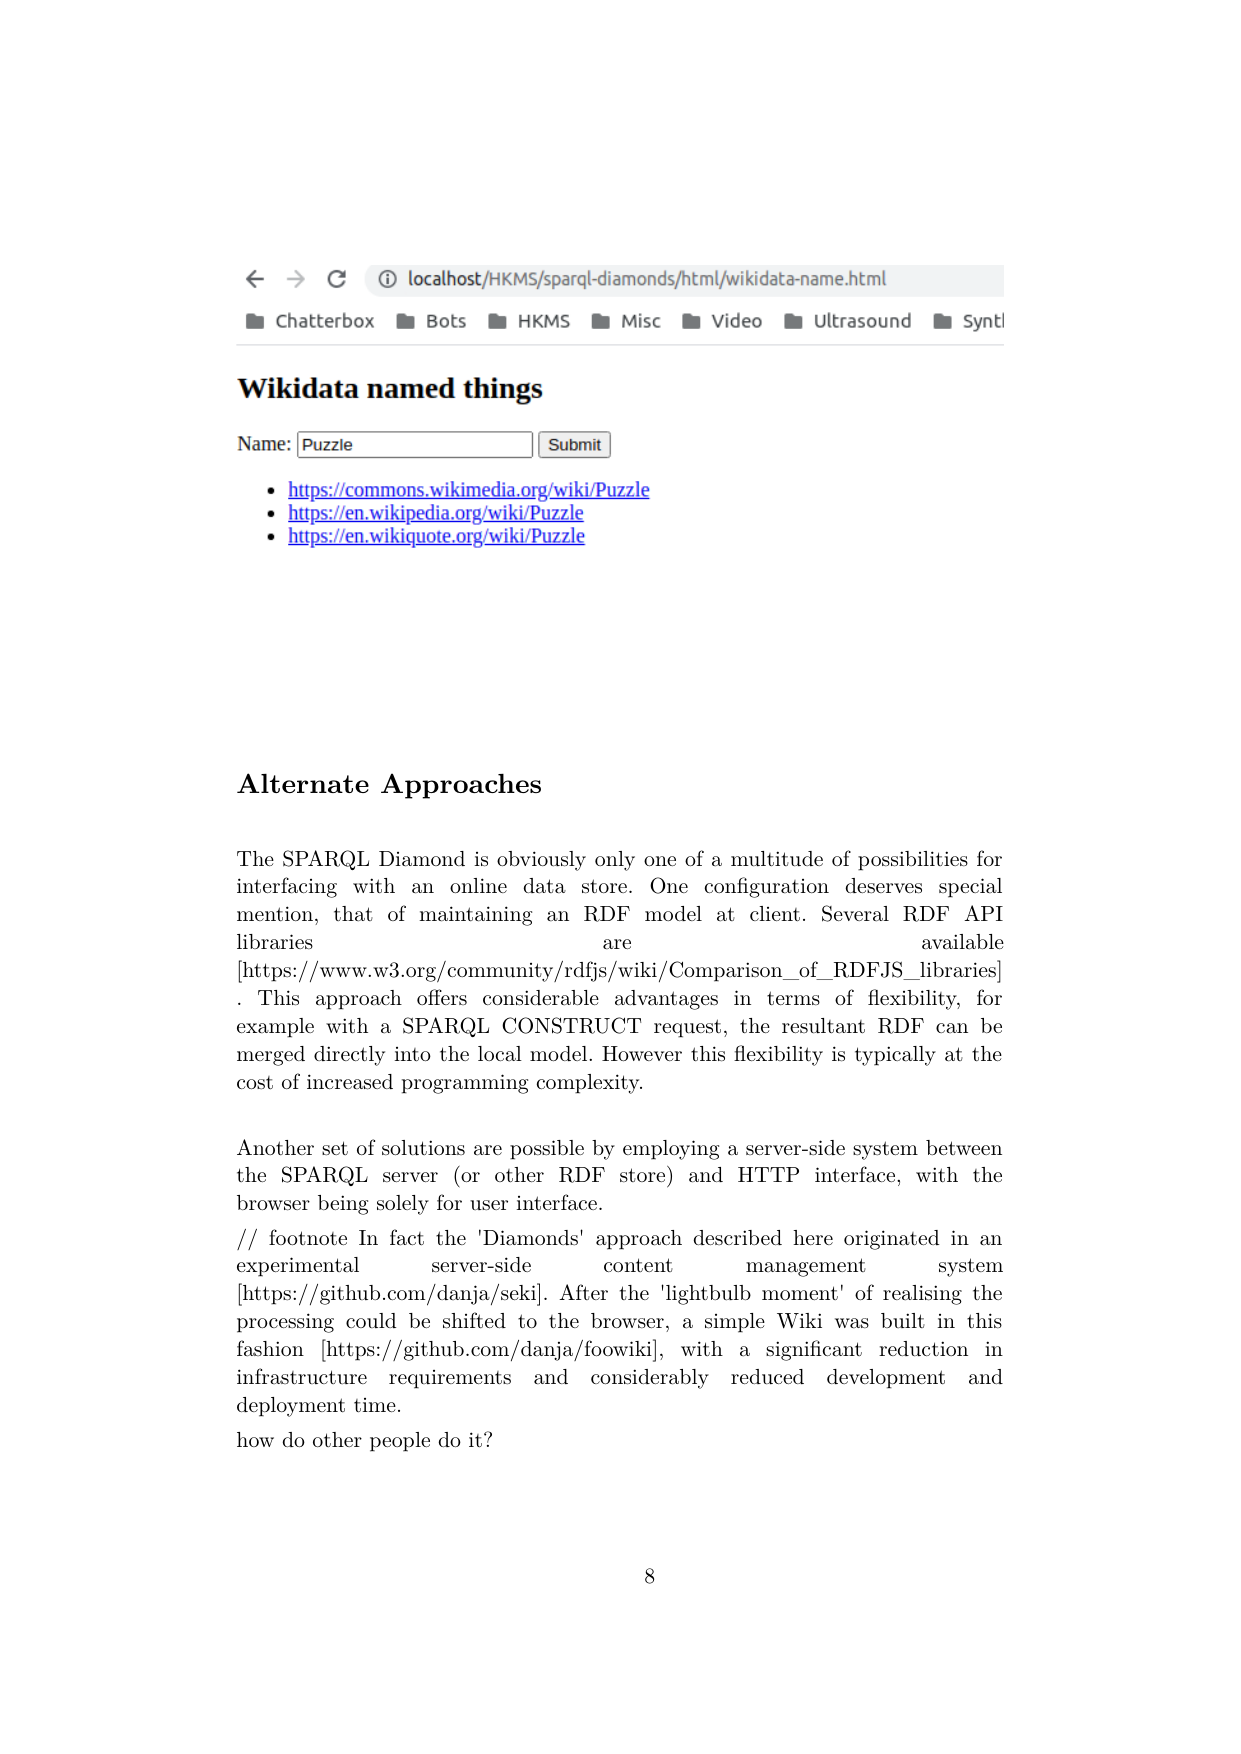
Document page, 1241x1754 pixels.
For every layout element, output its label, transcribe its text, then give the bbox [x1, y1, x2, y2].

text // footnote In fact the 'Diamonds' approach described here originated in an experimental server-side content management system [https://github.com/danja/seki]. After the 'lightbulb moment' of realising the processing could be shifted to the browser, a simple Wiki was built in this fashion [https://github.com/danja/foowiki], with a significant reduction in infrastructure requirements and considerably reduced development and deployment time. [236, 1223, 1004, 1419]
text how do other people do it? [236, 1425, 1004, 1453]
text Another set of solutions are possible by employing a server-side system between the SPARQL server (or other RDF store) and HTTP interface, with the browser being solely for user interface. [236, 1133, 1004, 1217]
text The SPARQL Diamond is obviously only one of a multitude of possibilities for interfacing with an online data store. One configuration deserves special mention, that of maintaining an RDF model at client. Several RDF API libraries are available [https://www.w3.org/community/rdfjs/wiki/Comparison_of_RDFJS_libraries]. This approach offers considerable advantages in terms of flexibility, for example with a SPARQL CONSTRUCT request, the resultant RDF can be merged directly into the local model. However this flexibility is typically at the cost of increased programming complexity. [236, 844, 1004, 1096]
subtitle Alternate Approaches [236, 765, 1004, 801]
picture [236, 265, 1004, 640]
